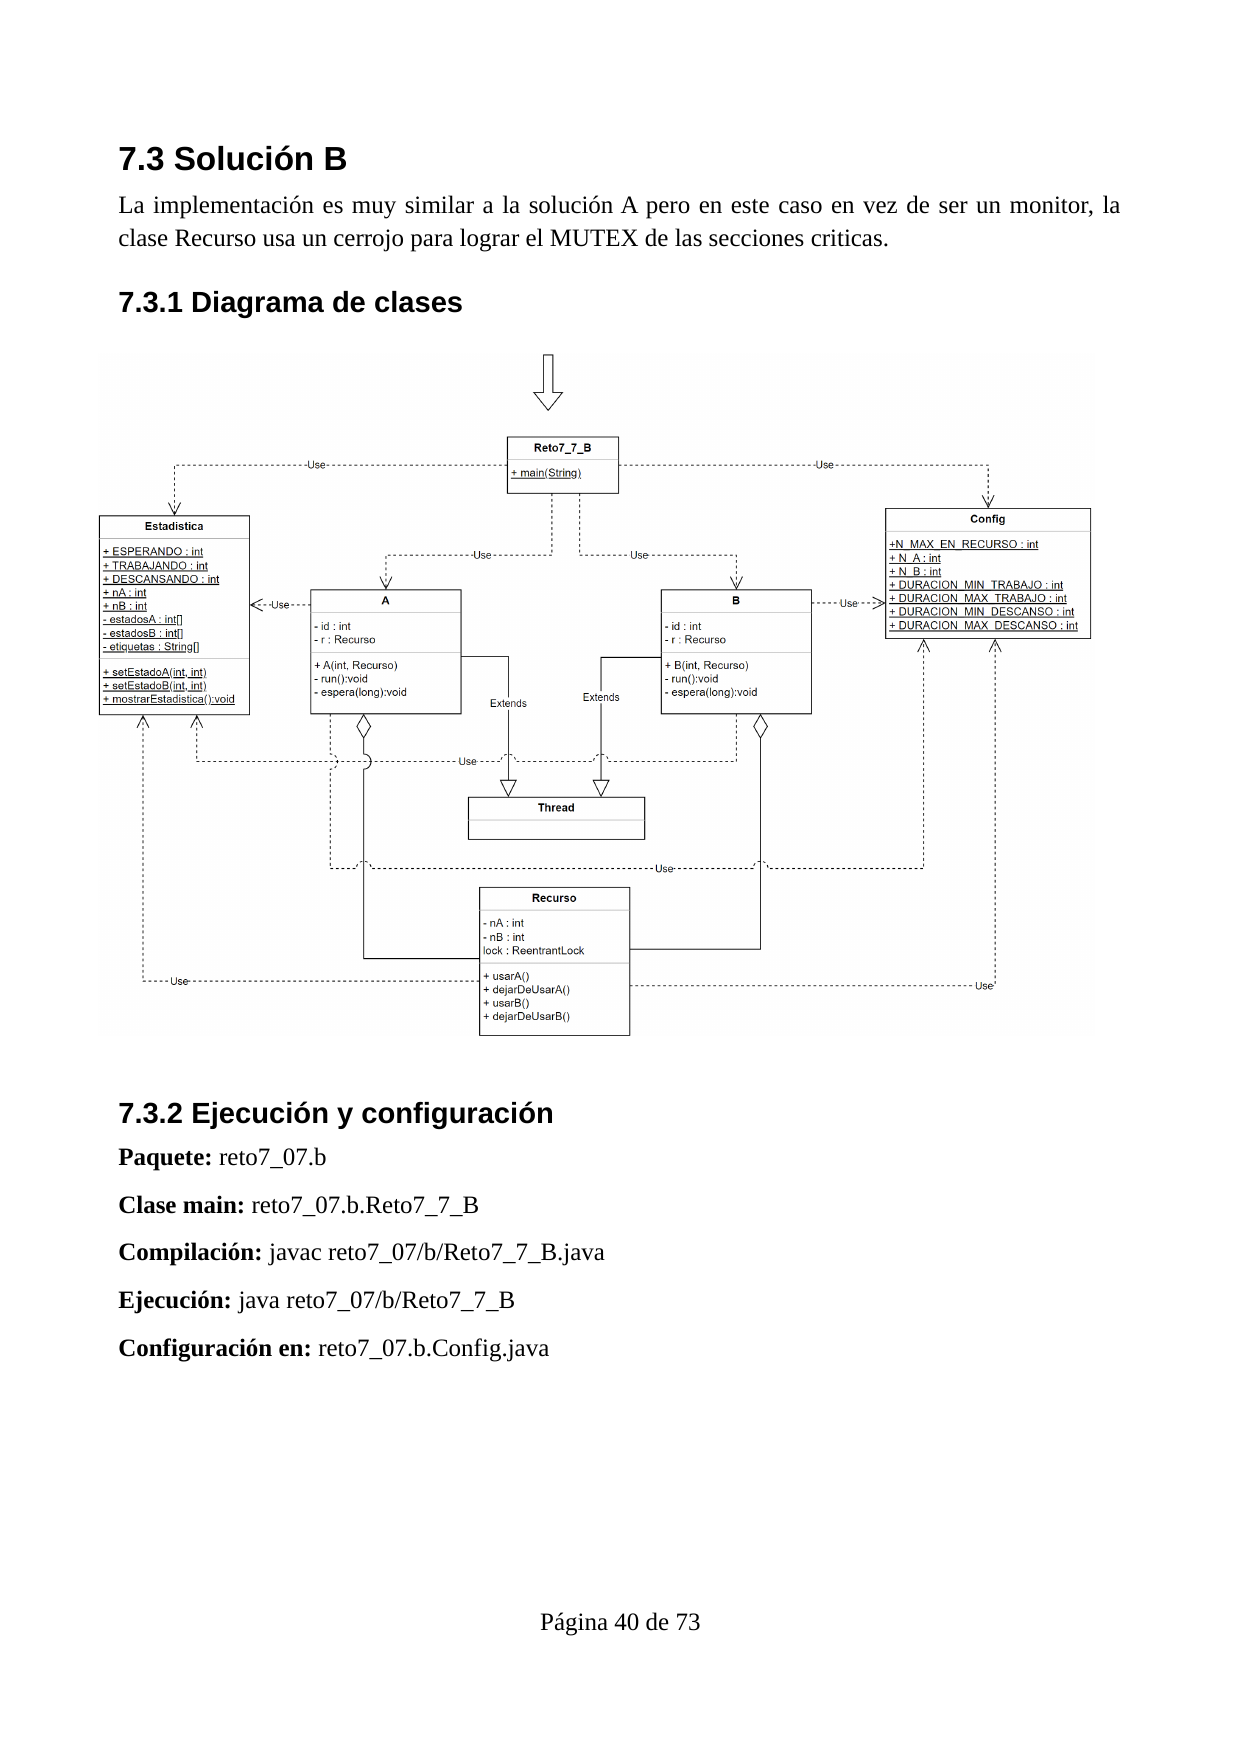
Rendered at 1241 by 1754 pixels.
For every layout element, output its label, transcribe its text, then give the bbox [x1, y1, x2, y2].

subtitle 7.3.2 Ejecución y configuración [118, 1096, 1122, 1130]
text Configuración en: reto7_07.b.Config.java [118, 1333, 1122, 1361]
subtitle 7.3.1 Diagrama de clases [118, 285, 1122, 319]
text Clase main: reto7_07.b.Reto7_7_B [118, 1190, 1122, 1218]
text Compilación: javac reto7_07/b/Reto7_7_B.java [118, 1237, 1122, 1266]
text Paquete: reto7_07.b [118, 1142, 1122, 1171]
text Ejecución: java reto7_07/b/Reto7_7_B [118, 1285, 1122, 1314]
picture [97, 353, 1095, 1036]
text La implementación es muy similar a la solución A pero en este caso en vez de ser un monitor, la clase Recurso usa un cerrojo para lograr el MUTEX de las secciones criticas. [118, 190, 1122, 252]
subtitle 7.3 Solución B [118, 139, 1122, 177]
